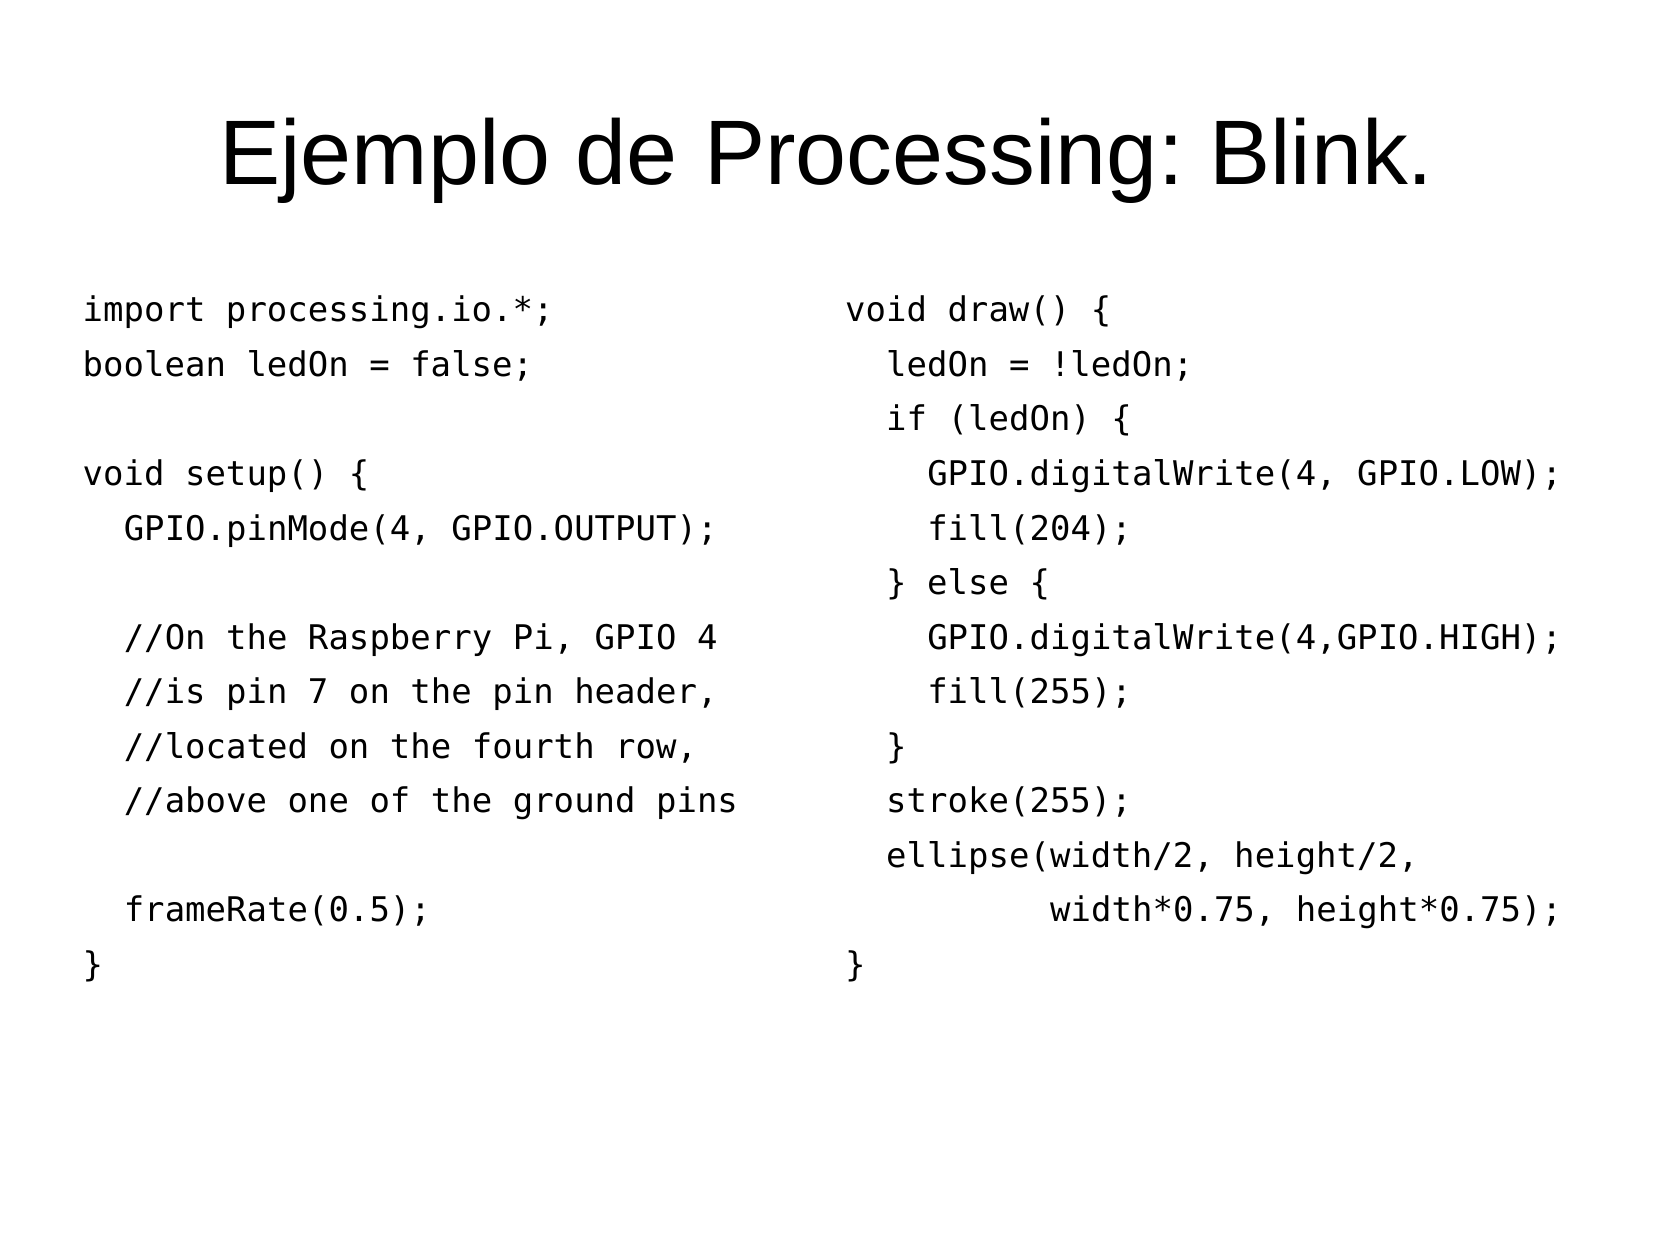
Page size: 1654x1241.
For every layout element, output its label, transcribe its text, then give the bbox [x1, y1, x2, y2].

title Ejemplo de Processing: Blink. [82, 49, 1571, 257]
list import processing.io.*; boolean ledOn = false; void setup() { GPIO.pinMode(4, GPIO.OUTPUT); //On the Raspberry Pi, GPIO 4 //is pin 7 on the pin header, //located on the fourth row, //above one of the ground pins frameRate(0.5); } [82, 290, 809, 1010]
list void draw() { ledOn = !ledOn; if (ledOn) { GPIO.digitalWrite(4, GPIO.LOW); fill(204); } else { GPIO.digitalWrite(4,GPIO.HIGH); fill(255); } stroke(255); ellipse(width/2, height/2, width*0.75, height*0.75); } [845, 290, 1572, 1010]
